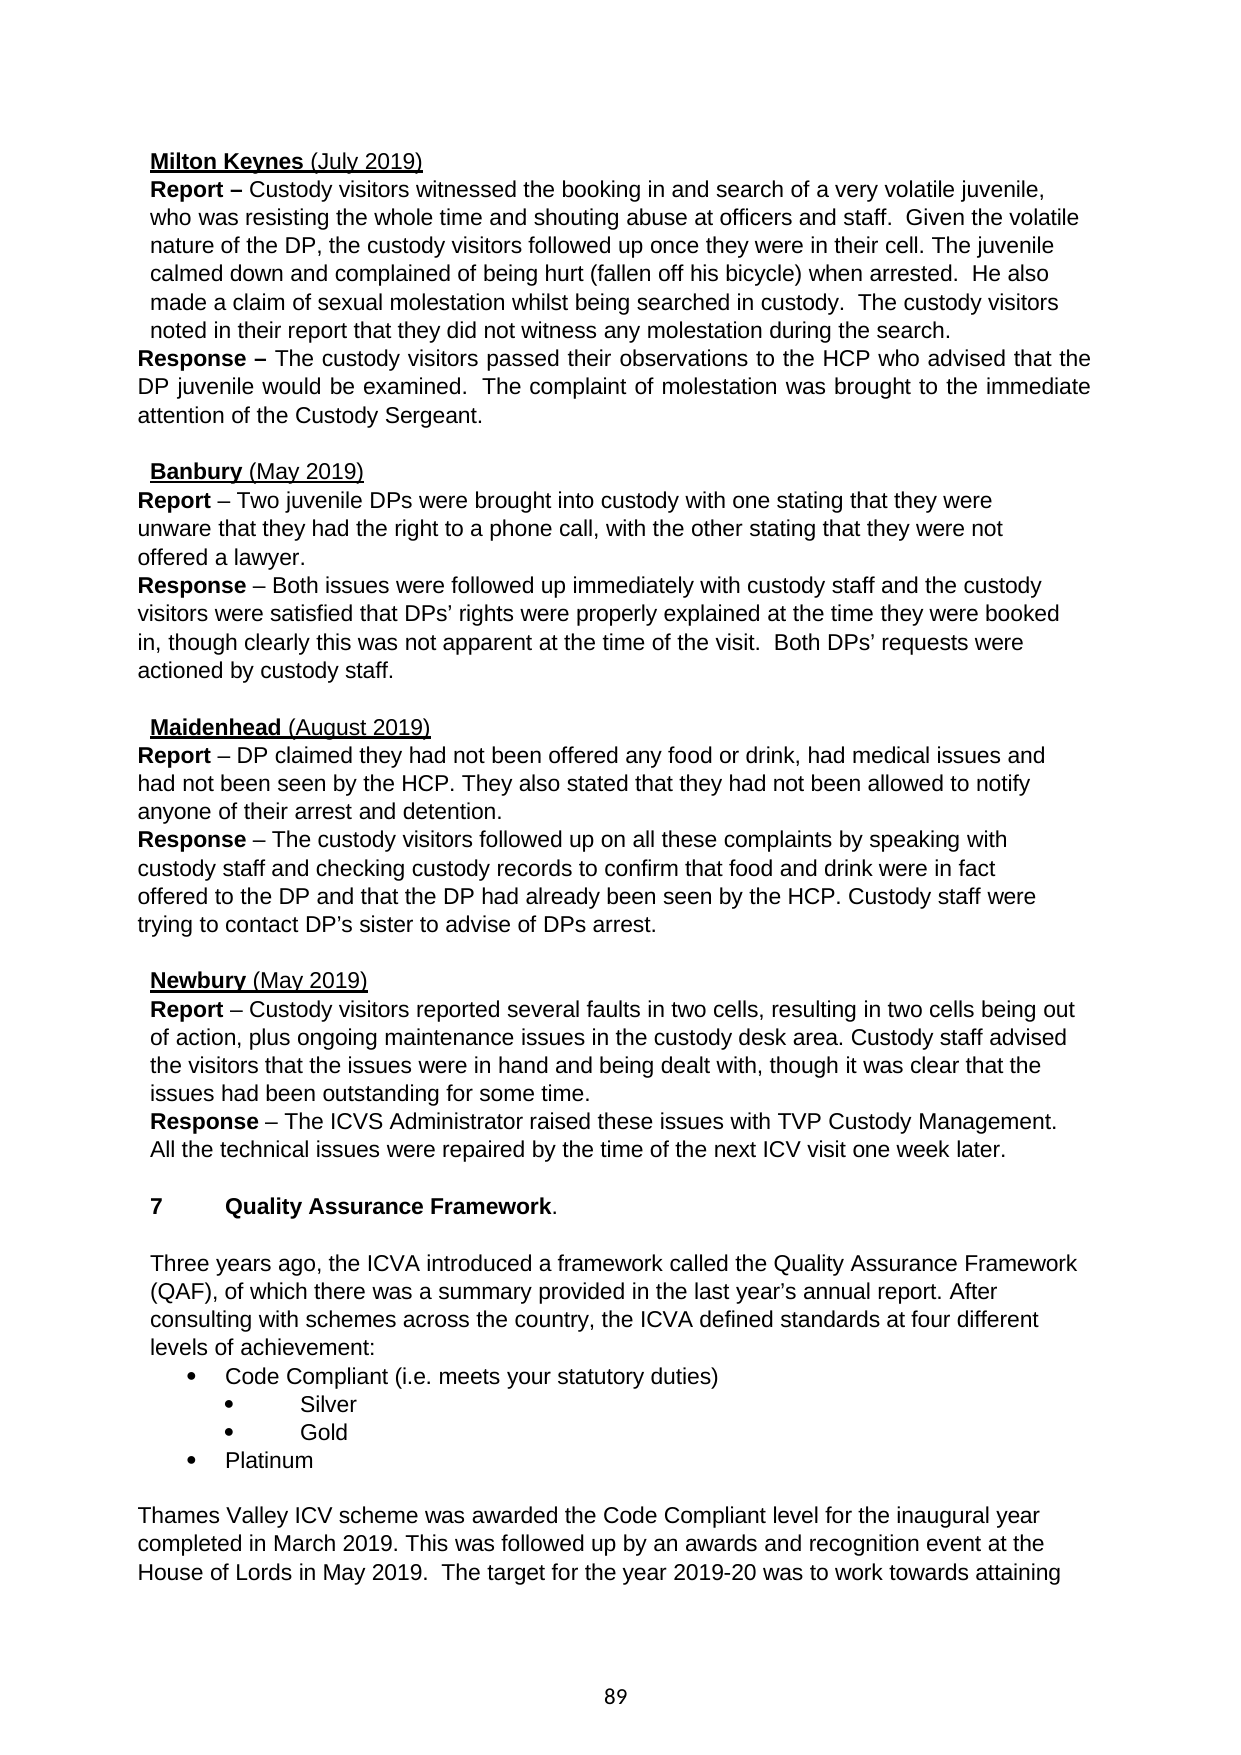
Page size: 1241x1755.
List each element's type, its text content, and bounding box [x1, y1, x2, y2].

text Banbury (May 2019) [150, 458, 1103, 484]
text Response – The custody visitors passed their observations to the HCP who advised that the DP juvenile would be examined. The complaint of molestation was brought to the immediate attention of the Custody Sergeant. [137, 345, 1091, 428]
text Report – Custody visitors reported several faults in two cells, resulting in two cells being out of action, plus ongoing maintenance issues in the custody desk area. Custody staff advised the visitors that the issues were in hand and being dealt with, though it was clear that the issues had been outstanding for some time. [150, 996, 1084, 1107]
text Response – The custody visitors followed up on all these complaints by speaking with custody staff and checking custody records to confirm that food and drink were in fact offered to the DP and that the DP had already been seen by the HCP. Custody staff were trying to contact DP’s sister to advise of DPs arrest. [137, 826, 1074, 937]
list Gold [225, 1418, 1103, 1446]
text Response – The ICVS Administrator raised these issues with TVP Custody Management. All the technical issues were repaired by the time of the next ICV visit one week later. [150, 1108, 1074, 1163]
text Report – DP claimed they had not been offered any food or drink, had medical issues and had not been seen by the HCP. They also stated that they had not been allowed to notify anyone of their arrest and detention. [137, 742, 1084, 825]
list Platinum [187, 1446, 1103, 1474]
text Report – Two juvenile DPs were brought into custody with one stating that they were unware that they had the right to a phone call, with the other stating that they were not offered a lawyer. [137, 487, 1075, 570]
text Report – Custody visitors witnessed the booking in and search of a very volatile juvenile, who was resisting the whole time and shouting abuse at officers and staff. Given the volatile nature of the DP, the custody visitors followed up once they were in their cell. The juvenile calmed down and complained of being hurt (fallen off his bicycle) when arrested. He also made a claim of sexual molestation whilst being searched in custody. The custody visitors noted in their report that they did not witness any molestation during the search. [150, 176, 1084, 343]
text Milton Keynes (July 2019) [150, 148, 1103, 174]
list Silver [225, 1390, 1103, 1418]
text Maidenhead (August 2019) [150, 714, 1103, 740]
text Three years ago, the ICVA introduced a framework called the Quality Assurance Framework (QAF), of which there was a summary provided in the last year’s annual report. After consulting with schemes across the country, the ICVA defined standards at four different levels of achievement: [150, 1250, 1079, 1361]
subtitle Quality Assurance Framework. [150, 1193, 1103, 1219]
text Response – Both issues were followed up immediately with custody staff and the custody visitors were satisfied that DPs’ rights were properly explained at the time they were booked in, though clearly this was not apparent at the time of the visit. Both DPs’ requests were actioned by custody staff. [137, 572, 1084, 683]
text Thames Valley ICV scheme was awarded the Code Compliant level for the inaugural year completed in March 2019. This was followed up by an awards and recognition event at the House of Lords in May 2019. The target for the year 2019-20 was to work towards attaining [137, 1502, 1084, 1585]
list Code Compliant (i.e. meets your statutory duties) [187, 1362, 1103, 1390]
text Newbury (May 2019) [150, 967, 1103, 994]
